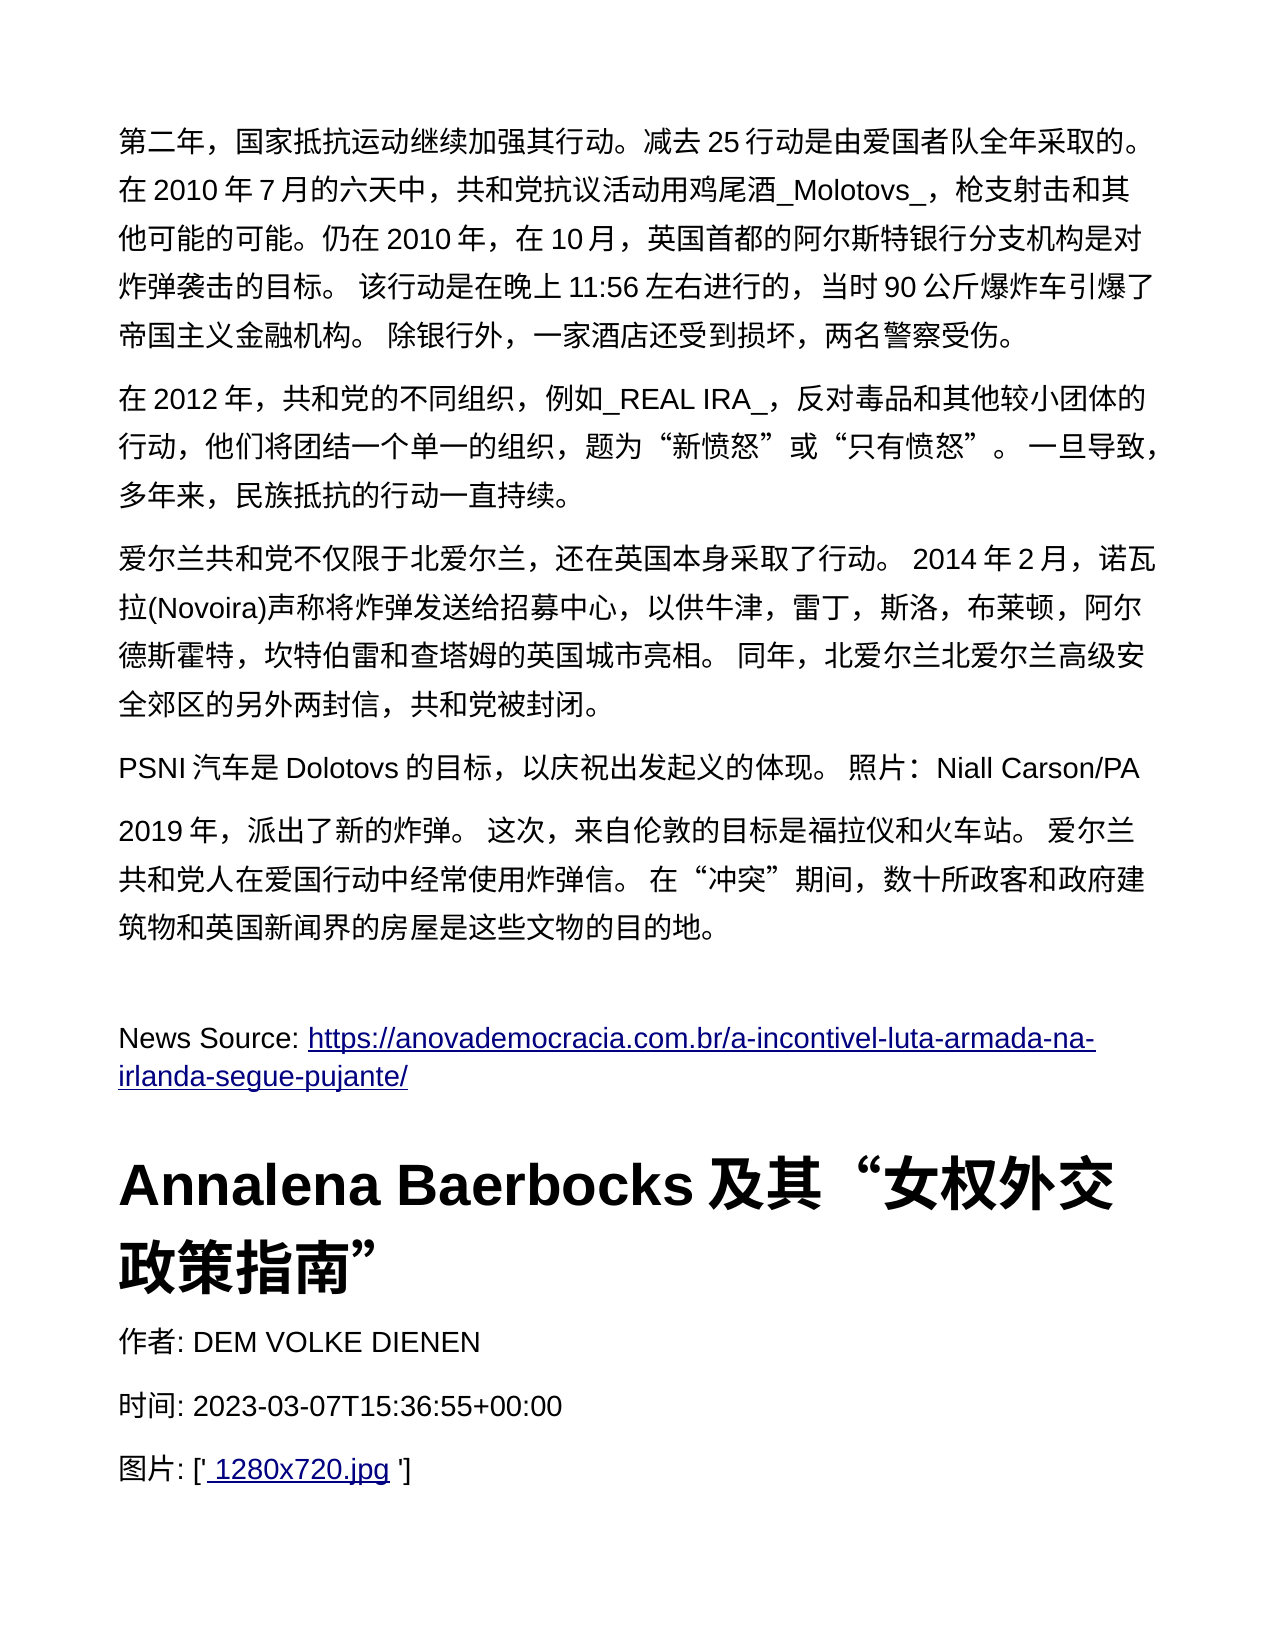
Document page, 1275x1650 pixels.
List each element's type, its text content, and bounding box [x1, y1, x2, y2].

text 时间: 2023-03-07T15:36:55+00:00 [118, 1382, 1157, 1424]
text 爱尔兰共和党不仅限于北爱尔兰，还在英国本身采取了行动。 2014年2月，诺瓦拉(Novoira)声称将炸弹发送给招募中心，以供牛津，雷丁，斯洛，布莱顿，阿尔德斯霍特，坎特伯雷和查塔姆的英国城市亮相。 同年，北爱尔兰北爱尔兰高级安全郊区的另外两封信，共和党被封闭。 [118, 536, 1157, 723]
text 在2012年，共和党的不同组织，例如_REAL IRA_，反对毒品和其他较小团体的行动，他们将团结一个单一的组织，题为“新愤怒”或“只有愤怒”。 一旦导致，多年来，民族抵抗的行动一直持续。 [118, 375, 1157, 515]
text 第二年，国家抵抗运动继续加强其行动。减去25行动是由爱国者队全年采取的。 在2010年7月的六天中，共和党抗议活动用鸡尾酒_Molotovs_，枪支射击和其他可能的可能。仍在2010年，在10月，英国首都的阿尔斯特银行分支机构是对炸弹袭击的目标。 该行动是在晚上11:56左右进行的，当时90公斤爆炸车引爆了帝国主义金融机构。 除银行外，一家酒店还受到损坏，两名警察受伤。 [118, 118, 1157, 354]
text 图片: [' 1280x720.jpg '] [118, 1445, 1157, 1487]
subtitle Annalena Baerbocks及其“女权外交政策指南” [118, 1137, 1157, 1306]
text 2019年，派出了新的炸弹。 这次，来自伦敦的目标是福拉仪和火车站。 爱尔兰共和党人在爱国行动中经常使用炸弹信。 在“冲突”期间，数十所政客和政府建筑物和英国新闻界的房屋是这些文物的目的地。 [118, 807, 1157, 947]
text News Source: https://anovademocracia.com.br/a-incontivel-luta-armada-na-irlanda-segue-pujante/ [118, 1021, 1157, 1093]
text PSNI汽车是Dolotovs的目标，以庆祝出发起义的体现。 照片：Niall Carson/PA [118, 744, 1157, 787]
text 作者: DEM VOLKE DIENEN [118, 1319, 1157, 1361]
